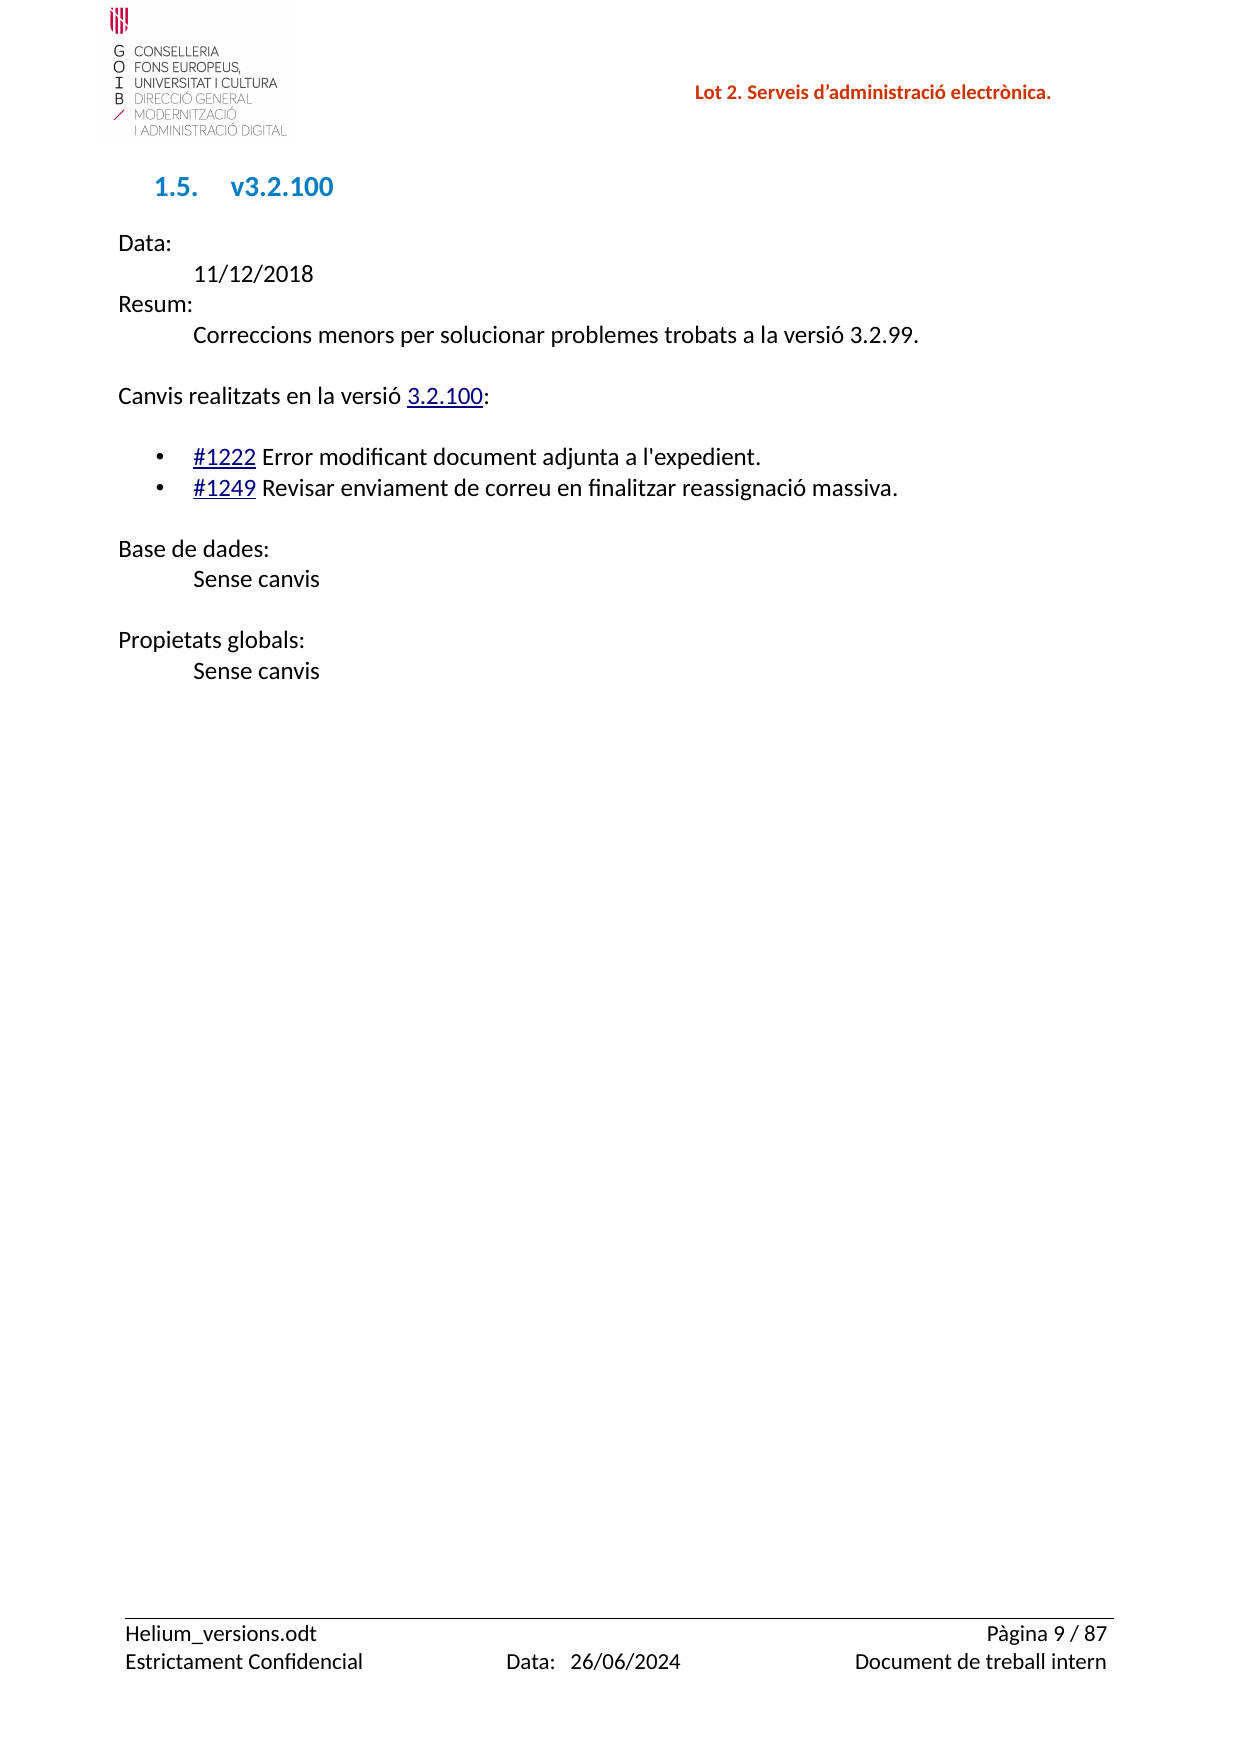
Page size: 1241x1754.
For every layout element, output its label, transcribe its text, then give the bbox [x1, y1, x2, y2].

text Sense canvis [118, 563, 1122, 594]
text Base de dades: [118, 533, 1122, 563]
text Propietats globals: [118, 624, 1122, 655]
text Data: [118, 228, 1122, 258]
text Canvis realitzats en la versió 3.2.100: [118, 380, 1122, 411]
list #1249 Revisar enviament de correu en finalitzar reassignació massiva. [156, 472, 1122, 502]
subtitle v3.2.100 [153, 168, 1122, 204]
text 11/12/2018 [118, 258, 1122, 289]
picture [100, 0, 297, 144]
text Correccions menors per solucionar problemes trobats a la versió 3.2.99. [118, 319, 1122, 350]
list #1222 Error modificant document adjunta a l'expedient. [156, 441, 1122, 472]
text Sense canvis [118, 655, 1122, 685]
text Resum: [118, 289, 1122, 319]
